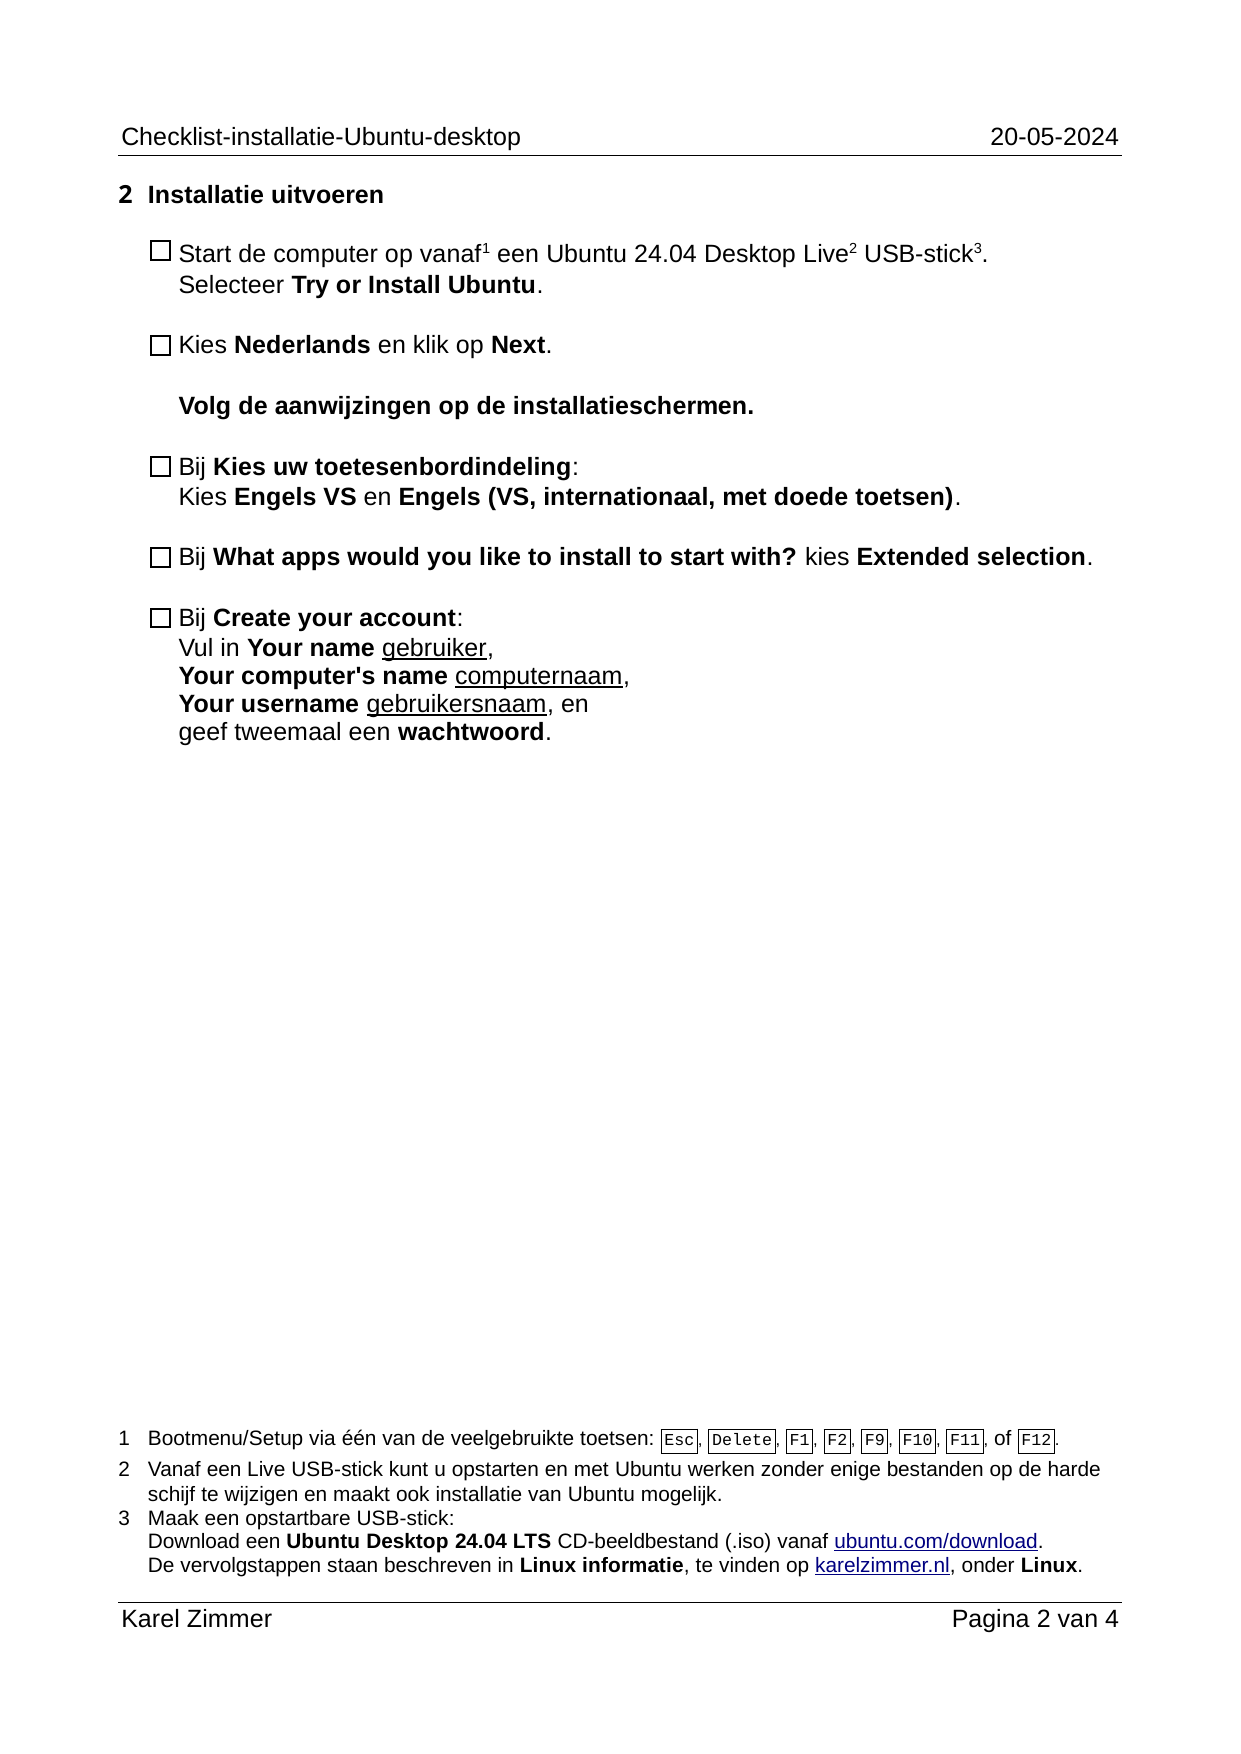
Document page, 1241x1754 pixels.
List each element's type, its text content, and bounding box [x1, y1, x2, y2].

table_cell [177, 421, 1122, 451]
table_cell [177, 512, 1122, 542]
table_header Start de computer op vanaf een Ubuntu 24.04 Desktop Live USB-stick. [177, 239, 1122, 269]
table_cell [118, 451, 142, 482]
table_cell [142, 360, 177, 391]
table_header [142, 239, 177, 269]
table_cell Selecteer Try or Install Ubuntu. [177, 269, 1122, 300]
table_cell [118, 421, 142, 451]
table_cell [142, 542, 177, 572]
table_cell Bij Kies uw toetesenbordindeling: [177, 451, 1122, 482]
table_cell [118, 573, 142, 603]
table_cell [142, 330, 177, 360]
table_cell [142, 482, 177, 512]
table_cell [177, 300, 1122, 330]
table_cell [118, 391, 142, 421]
table_cell [142, 603, 177, 633]
table_cell [118, 360, 142, 391]
table_cell [118, 269, 142, 300]
table_header [118, 239, 142, 269]
table_cell [142, 633, 177, 747]
list Installatie uitvoeren [118, 177, 1122, 211]
table_cell [118, 542, 142, 572]
table_cell [118, 603, 142, 633]
table_cell Bij Create your account: [177, 603, 1122, 633]
table_cell [177, 360, 1122, 391]
table_cell [118, 512, 142, 542]
table_cell [142, 421, 177, 451]
table_cell [118, 482, 142, 512]
table_cell [142, 391, 177, 421]
table_cell [142, 512, 177, 542]
table_cell Kies Engels VS en Engels (VS, internationaal, met doede toetsen). [177, 482, 1122, 512]
table_cell [142, 269, 177, 300]
table_cell [177, 573, 1122, 603]
table_cell [142, 451, 177, 482]
table_cell Vul in Your name gebruiker, Your computer's name computernaam, Your username gebruikersnaam, en geef tweemaal een wachtwoord. [177, 633, 1122, 747]
table_cell [118, 330, 142, 360]
table_cell [118, 633, 142, 747]
table_cell Bij What apps would you like to install to start with? kies Extended selection. [177, 542, 1122, 572]
table_cell [142, 573, 177, 603]
table_cell [142, 300, 177, 330]
table_cell Volg de aanwijzingen op de installatieschermen. [177, 391, 1122, 421]
table_cell [118, 300, 142, 330]
table_cell Kies Nederlands en klik op Next. [177, 330, 1122, 360]
